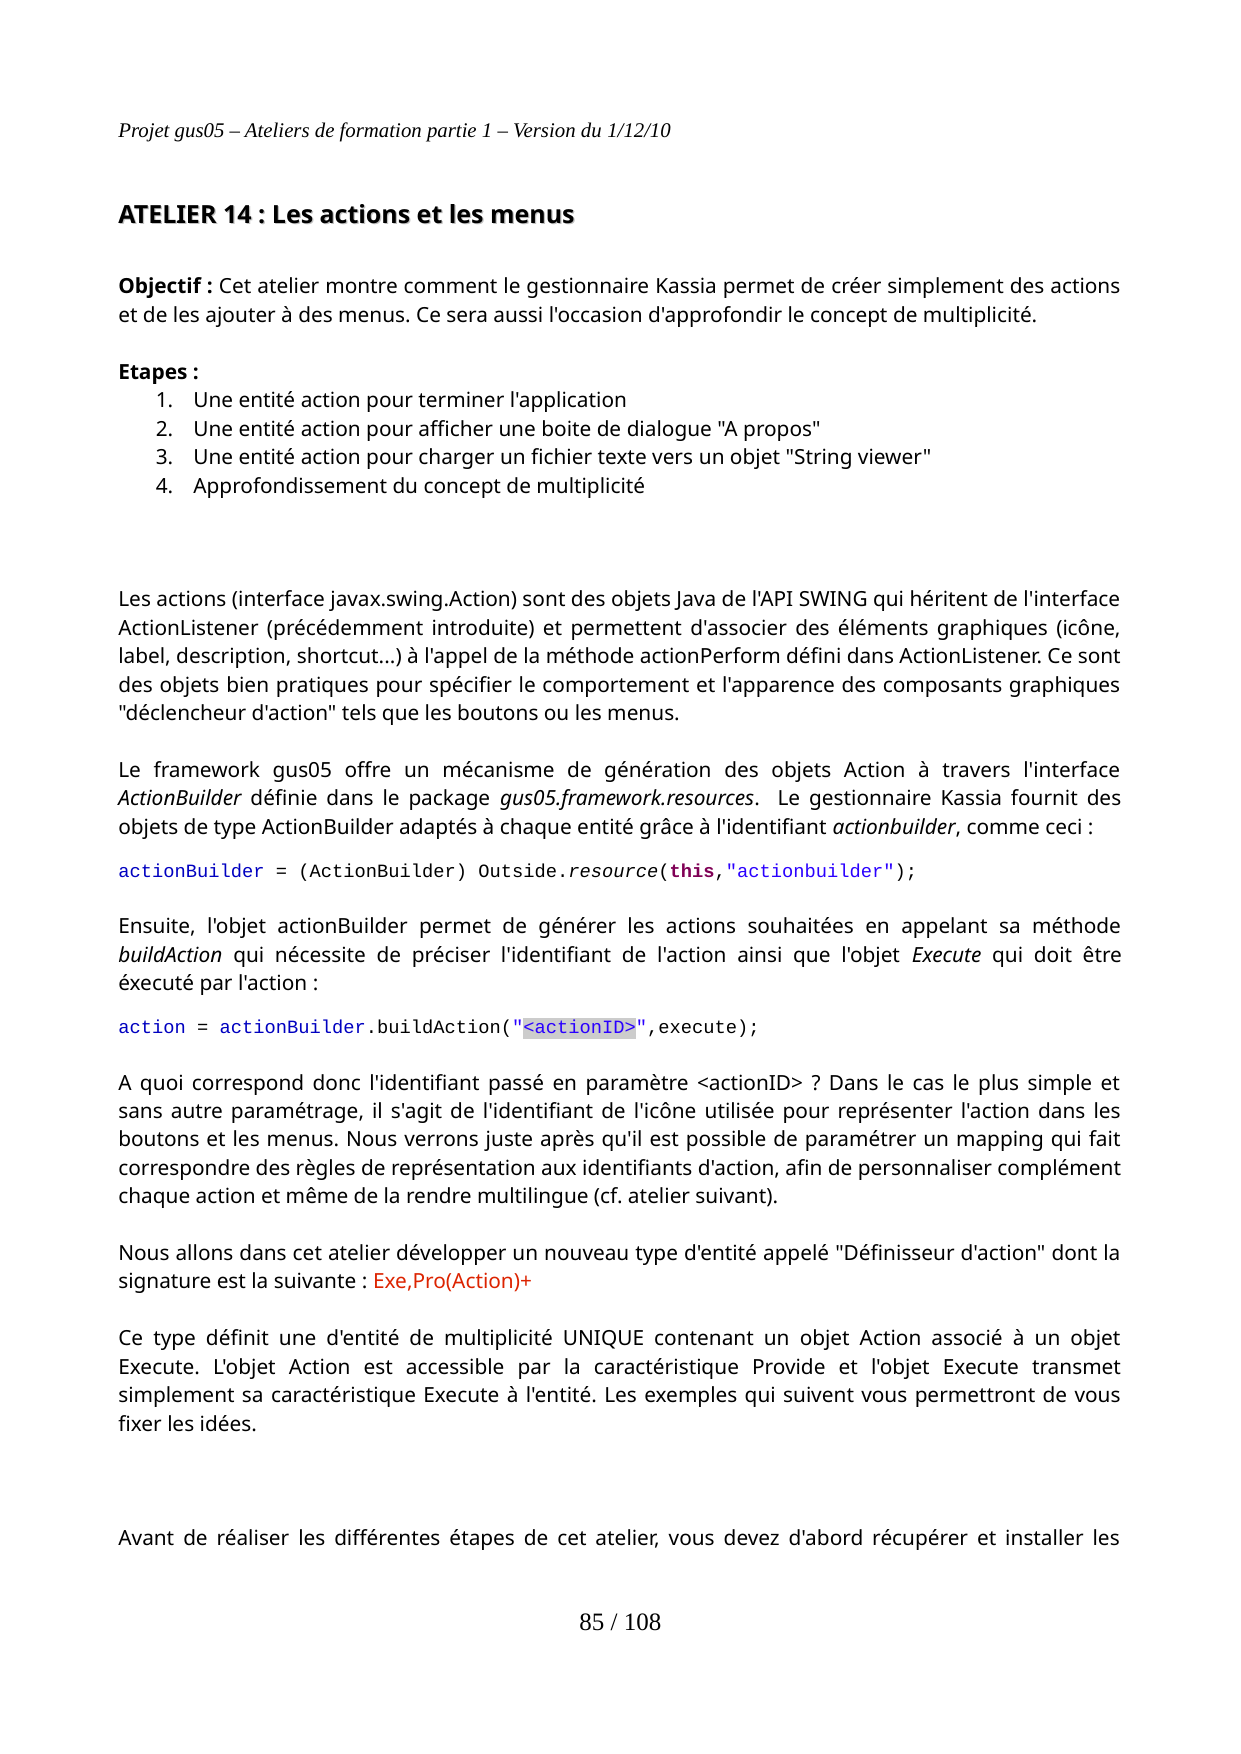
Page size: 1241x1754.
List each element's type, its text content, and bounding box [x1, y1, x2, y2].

text Etapes : [118, 357, 1122, 385]
subtitle ATELIER 14 : Les actions et les menus [118, 197, 1122, 231]
text actionBuilder = (ActionBuilder) Outside.resource(this,"actionbuilder"); [118, 862, 1122, 883]
text action = actionBuilder.buildAction("<actionID>",execute); [118, 1018, 1122, 1039]
text Ce type définit une d'entité de multiplicité UNIQUE contenant un objet Action associé à un objet Execute. L'objet Action est accessible par la caractéristique Provide et l'objet Execute transmet simplement sa caractéristique Execute à l'entité. Les exemples qui suivent vous permettront de vous fixer les idées. [118, 1323, 1122, 1437]
text Nous allons dans cet atelier développer un nouveau type d'entité appelé "Définisseur d'action" dont la signature est la suivante : Exe,Pro(Action)+ [118, 1238, 1122, 1295]
text A quoi correspond donc l'identifiant passé en paramètre <actionID> ? Dans le cas le plus simple et sans autre paramétrage, il s'agit de l'identifiant de l'icône utilisée pour représenter l'action dans les boutons et les menus. Nous verrons juste après qu'il est possible de paramétrer un mapping qui fait correspondre des règles de représentation aux identifiants d'action, afin de personnaliser complément chaque action et même de la rendre multilingue (cf. atelier suivant). [118, 1068, 1122, 1210]
list Une entité action pour charger un fichier texte vers un objet "String viewer" [156, 442, 1122, 471]
text Avant de réaliser les différentes étapes de cet atelier, vous devez d'abord récupérer et installer les [118, 1523, 1122, 1551]
text Objectif : Cet atelier montre comment le gestionnaire Kassia permet de créer simplement des actions et de les ajouter à des menus. Ce sera aussi l'occasion d'approfondir le concept de multiplicité. [118, 272, 1122, 328]
list Une entité action pour afficher une boite de dialogue "A propos" [156, 414, 1122, 442]
text Les actions (interface javax.swing.Action) sont des objets Java de l'API SWING qui héritent de l'interface ActionListener (précédemment introduite) et permettent d'associer des éléments graphiques (icône, label, description, shortcut...) à l'appel de la méthode actionPerform défini dans ActionListener. Ce sont des objets bien pratiques pour spécifier le comportement et l'apparence des composants graphiques "déclencheur d'action" tels que les boutons ou les menus. [118, 584, 1122, 727]
text Le framework gus05 offre un mécanisme de génération des objets Action à travers l'interface ActionBuilder définie dans le package gus05.framework.resources. Le gestionnaire Kassia fournit des objets de type ActionBuilder adaptés à chaque entité grâce à l'identifiant actionbuilder, comme ceci : [118, 755, 1122, 840]
text Ensuite, l'objet actionBuilder permet de générer les actions souhaitées en appelant sa méthode buildAction qui nécessite de préciser l'identifiant de l'action ainsi que l'objet Execute qui doit être éxecuté par l'action : [118, 911, 1122, 997]
list Une entité action pour terminer l'application [156, 385, 1122, 414]
list Approfondissement du concept de multiplicité [156, 471, 1122, 499]
